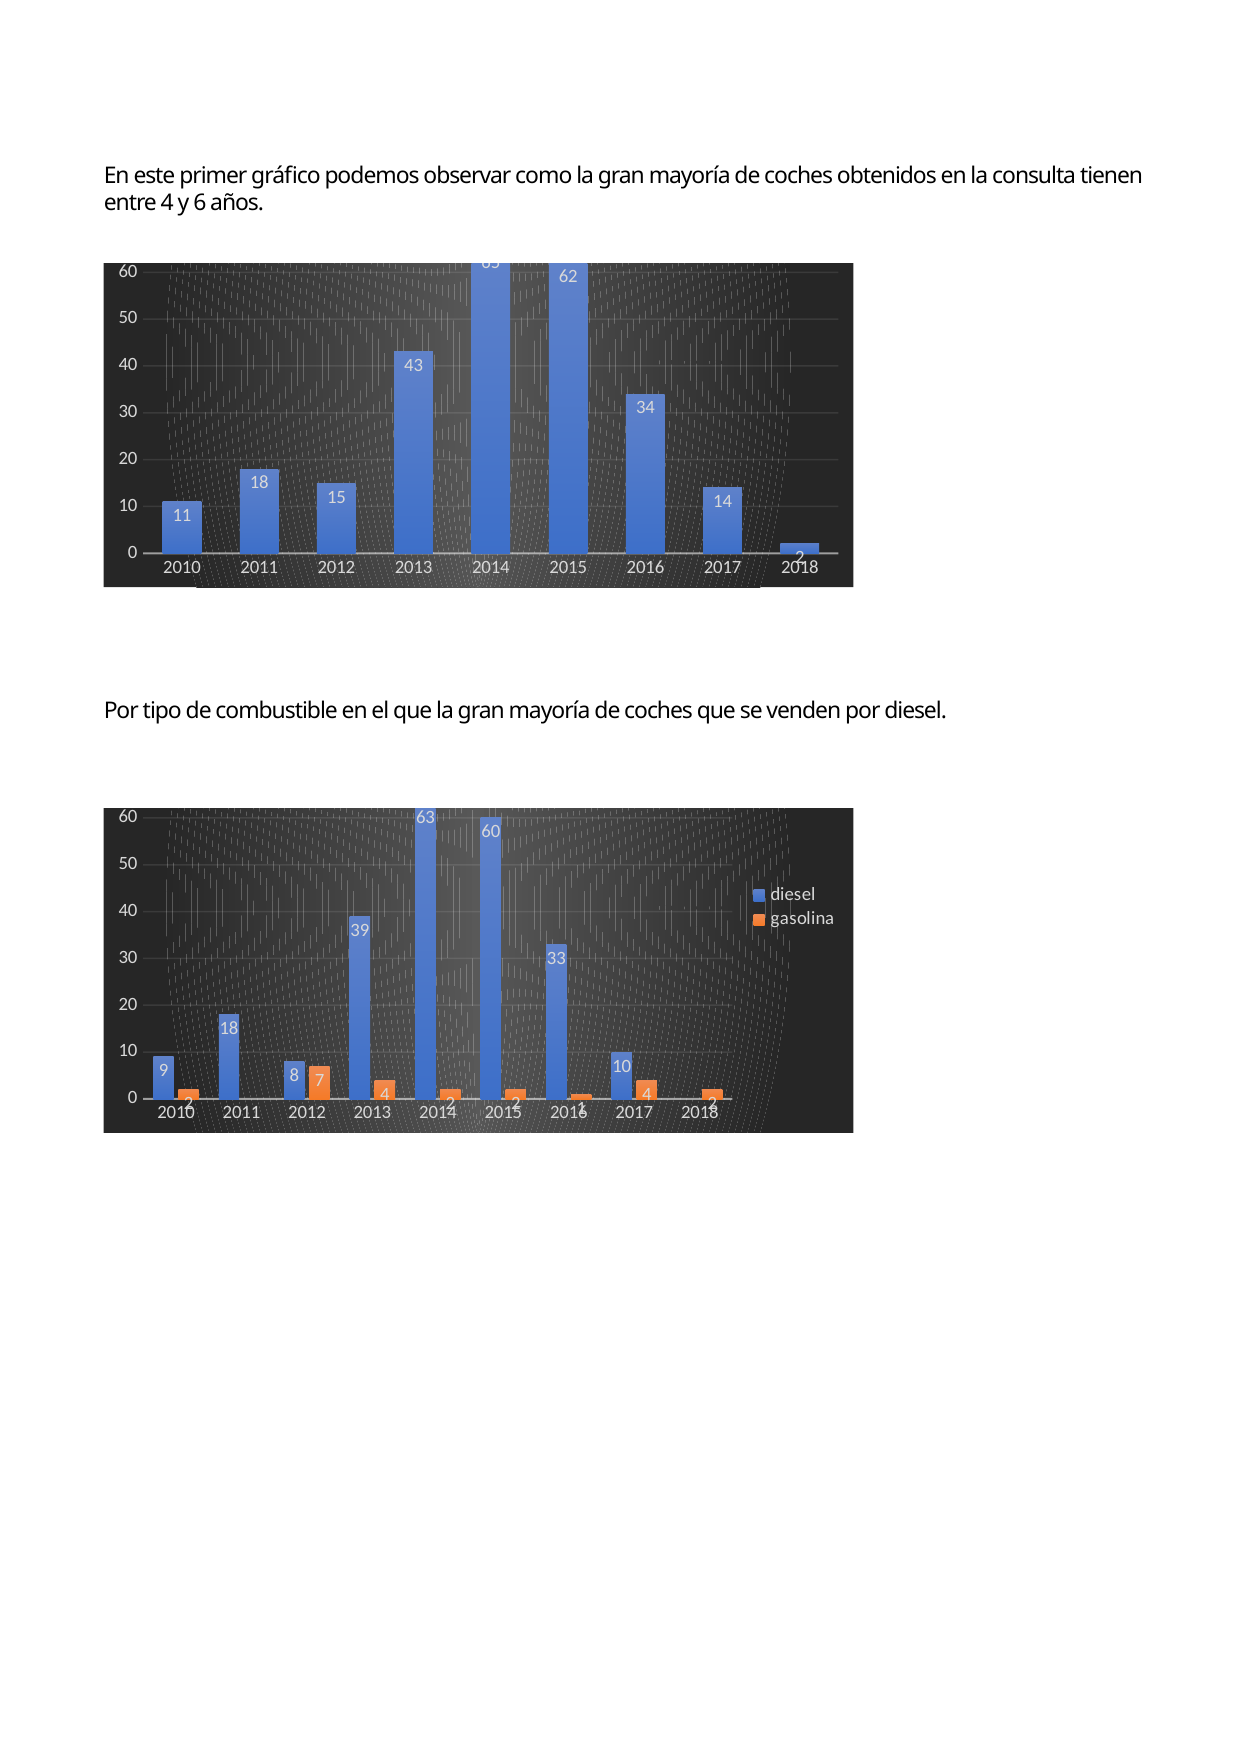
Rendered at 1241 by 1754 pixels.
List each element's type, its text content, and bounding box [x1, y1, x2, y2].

text Por tipo de combustible en el que la gran mayoría de coches que se venden por diesel. [103, 696, 1167, 724]
text En este primer gráfico podemos observar como la gran mayoría de coches obtenidos en la consulta tienen entre 4 y 6 años. [103, 161, 1167, 217]
